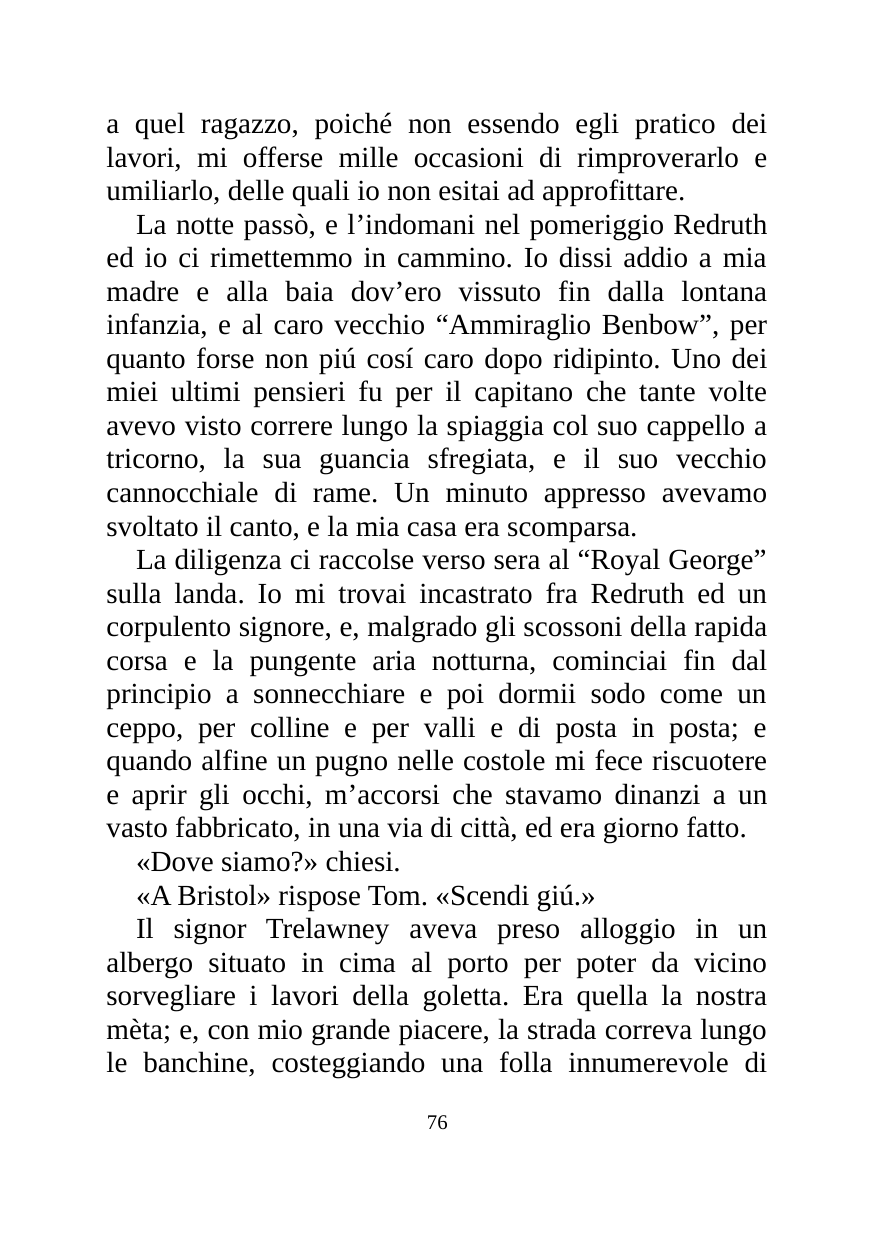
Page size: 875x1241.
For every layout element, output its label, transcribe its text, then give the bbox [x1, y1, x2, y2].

text La diligenza ci raccolse verso sera al “Royal George” sulla landa. Io mi trovai incastrato fra Redruth ed un corpulento signore, e, malgrado gli scossoni della rapida corsa e la pungente aria notturna, cominciai fin dal principio a sonnecchiare e poi dormii sodo come un ceppo, per colline e per valli e di posta in posta; e quando alfine un pugno nelle costole mi fece riscuotere e aprir gli occhi, m’accorsi che stavamo dinanzi a un vasto fabbricato, in una via di città, ed era giorno fatto. [106, 542, 768, 844]
text La notte passò, e l’indomani nel pomeriggio Redruth ed io ci rimettemmo in cammino. Io dissi addio a mia madre e alla baia dov’ero vissuto fin dalla lontana infanzia, e al caro vecchio “Ammiraglio Benbow”, per quanto forse non piú cosí caro dopo ridipinto. Uno dei miei ultimi pensieri fu per il capitano che tante volte avevo visto correre lungo la spiaggia col suo cappello a tricorno, la sua guancia sfregiata, e il suo vecchio cannocchiale di rame. Un minuto appresso avevamo svoltato il canto, e la mia casa era scomparsa. [106, 207, 768, 542]
text «A Bristol» rispose Tom. «Scendi giú.» [106, 878, 768, 911]
text Il signor Trelawney aveva preso alloggio in un albergo situato in cima al porto per poter da vicino sorvegliare i lavori della goletta. Era quella la nostra mèta; e, con mio grande piacere, la strada correva lungo le banchine, costeggiando una folla innumerevole di [106, 911, 768, 1079]
text a quel ragazzo, poiché non essendo egli pratico dei lavori, mi offerse mille occasioni di rimproverarlo e umiliarlo, delle quali io non esitai ad approfittare. [106, 106, 768, 207]
text «Dove siamo?» chiesi. [106, 844, 768, 878]
